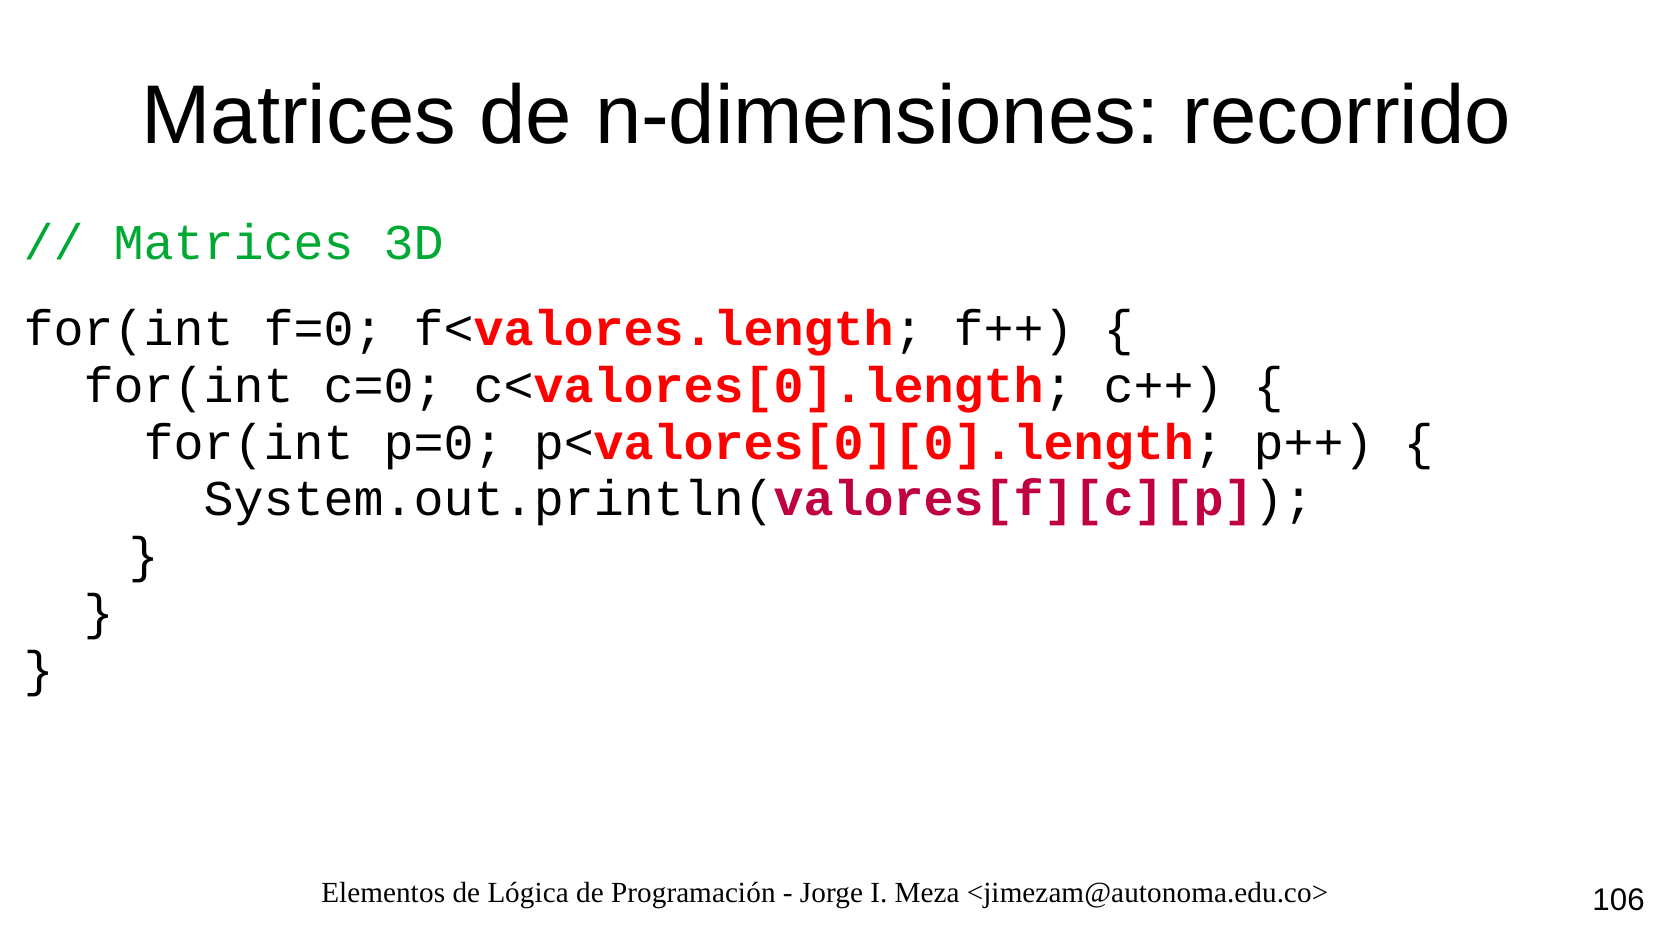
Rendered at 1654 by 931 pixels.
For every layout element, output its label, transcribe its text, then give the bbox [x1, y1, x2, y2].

title Matrices de n-dimensiones: recorrido [82, 37, 1571, 193]
list // Matrices 3D for(int f=0; f<valores.length; f++) { for(int c=0; c<valores[0].length; c++) { for(int p=0; p<valores[0][0].length; p++) { System.out.println(valores[f][c][p]); } } } [23, 217, 1654, 863]
